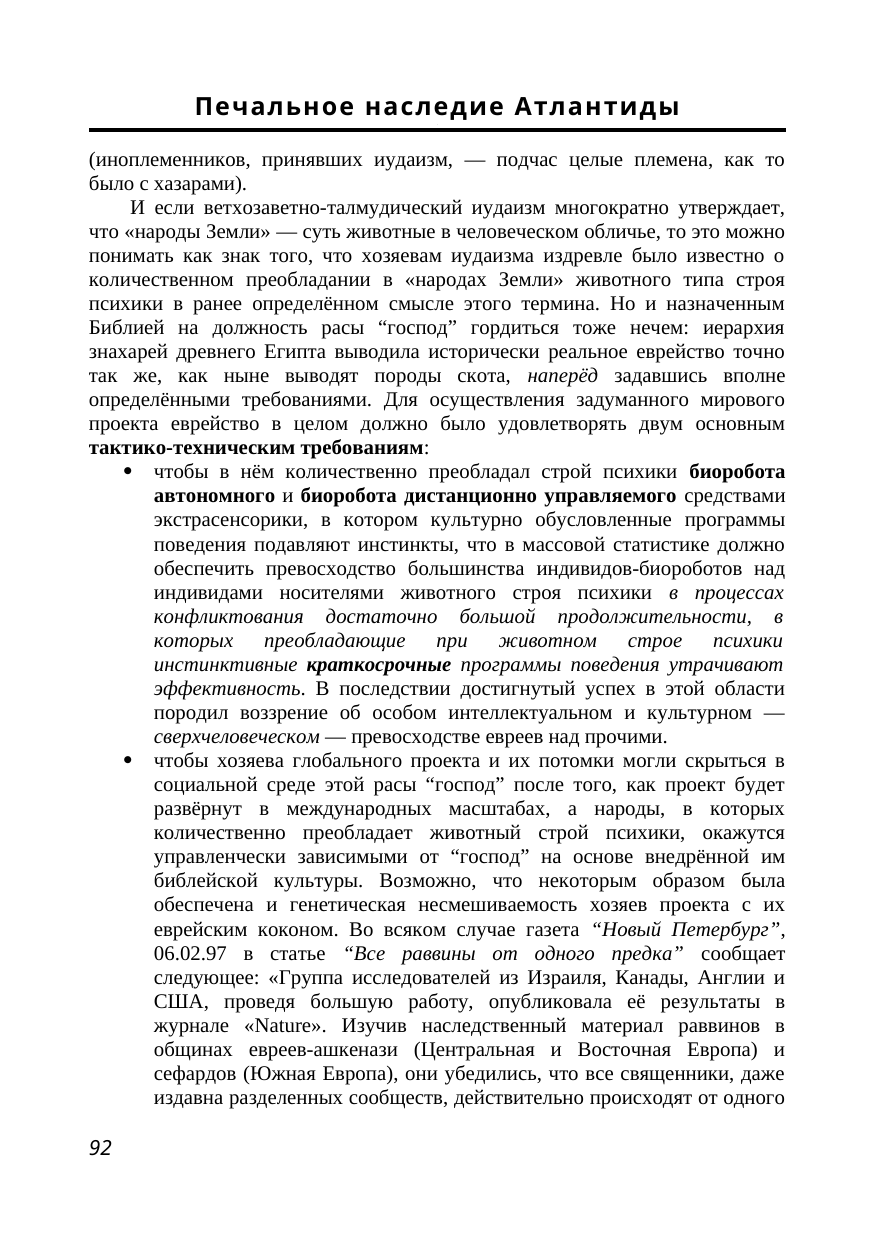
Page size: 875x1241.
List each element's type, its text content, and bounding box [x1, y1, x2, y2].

list чтобы в нём количественно преобладал строй психики биоробота автономного и биоробота дистанционно управляемого средствами экстрасенсорики, в котором культурно обусловленные программы поведения подавляют инстинкты, что в массовой статистике должно обеспечить превосходство большинства индивидов-биороботов над индивидами носителями животного строя психики в процессах конфликтования достаточно большой продолжительности, в которых преобладающие при животном строе психики инстинктивные краткосрочные программы поведения утрачивают эффективность. В последствии достигнутый успех в этой области породил воззрение об особом интеллектуальном и культурном — сверхчеловеческом — превосходстве евреев над прочими. [124, 459, 786, 748]
list чтобы хозяева глобального проекта и их потомки могли скрыться в социальной среде этой расы “господ” после того, как проект будет развёрнут в международных масштабах, а народы, в которых количественно преобладает животный строй психики, окажутся управленчески зависимыми от “господ” на основе внедрённой им библейской культуры. Возможно, что некоторым образом была обеспечена и генетическая несмешиваемость хозяев проекта с их еврейским коконом. Во всяком случае газета “Новый Петербург”, 06.02.97 в статье “Все раввины от одного предка” сообщает следующее: «Группа исследователей из Израиля, Канады, Англии и США, проведя большую работу, опубликовала её результаты в журнале «Nature». Изучив наследственный материал раввинов в общинах евреев-ашкенази (Центральная и Восточная Европа) и сефардов (Южная Европа), они убедились, что все священники, даже издавна разделенных сообществ, действительно происходят от одного [124, 748, 786, 1109]
text (иноплеменников, принявших иудаизм, — подчас целые племена, как то было с хазарами). [89, 146, 786, 194]
text И если ветхозаветно-талмудический иудаизм многократно утверждает, что «народы Земли» — суть животные в человеческом обличье, то это можно понимать как знак того, что хозяевам иудаизма издревле было известно о количественном преобладании в «народах Земли» животного типа строя психики в ранее определённом смысле этого термина. Но и назначенным Библией на должность расы “господ” гордиться тоже нечем: иерархия знахарей древнего Египта выводила исторически реальное еврейство точно так же, как ныне выводят породы скота, наперёд задавшись вполне определёнными требованиями. Для осуществления задуманного мирового проекта еврейство в целом должно было удовлетворять двум основным тактико-техническим требованиям: [89, 194, 786, 459]
